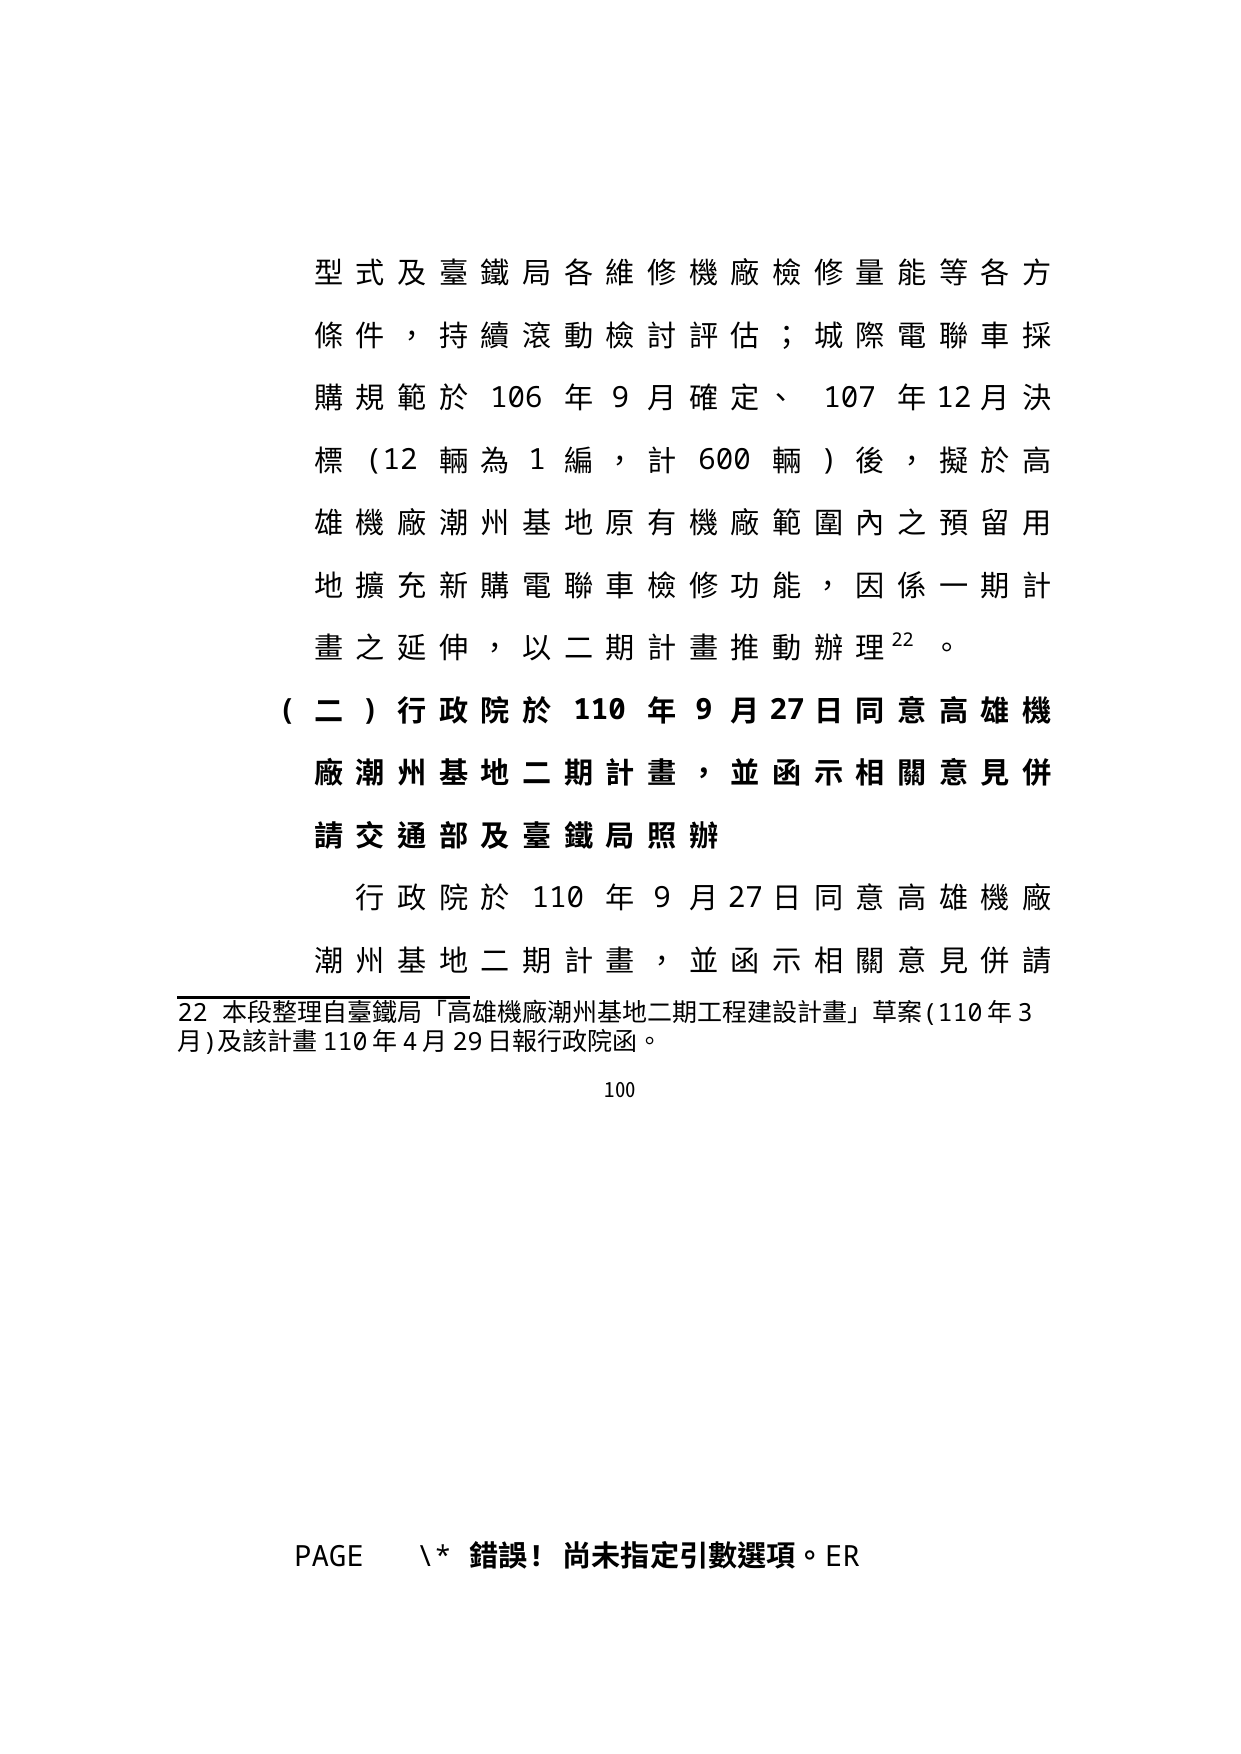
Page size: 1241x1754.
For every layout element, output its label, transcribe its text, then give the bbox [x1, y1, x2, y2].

text 型式及臺鐵局各維修機廠檢修量能等各方條件，持續滾動檢討評估；城際電聯車採購規範於106年9月確定、107年12月決標(12輛為1編，計600輛)後，擬於高雄機廠潮州基地原有機廠範圍內之預留用地擴充新購電聯車檢修功能，因係一期計畫之延伸，以二期計畫推動辦理。 [271, 229, 1058, 667]
text (二)行政院於110年9月27日同意高雄機廠潮州基地二期計畫，並函示相關意見併請交通部及臺鐵局照辦 [242, 667, 1058, 854]
text 本段整理自臺鐵局「高雄機廠潮州基地二期工程建設計畫」草案(110年3月)及該計畫110年4月29日報行政院函。 [177, 998, 1063, 1056]
text 行政院於110年9月27日同意高雄機廠潮州基地二期計畫，並函示相關意見併請 [271, 854, 1058, 979]
